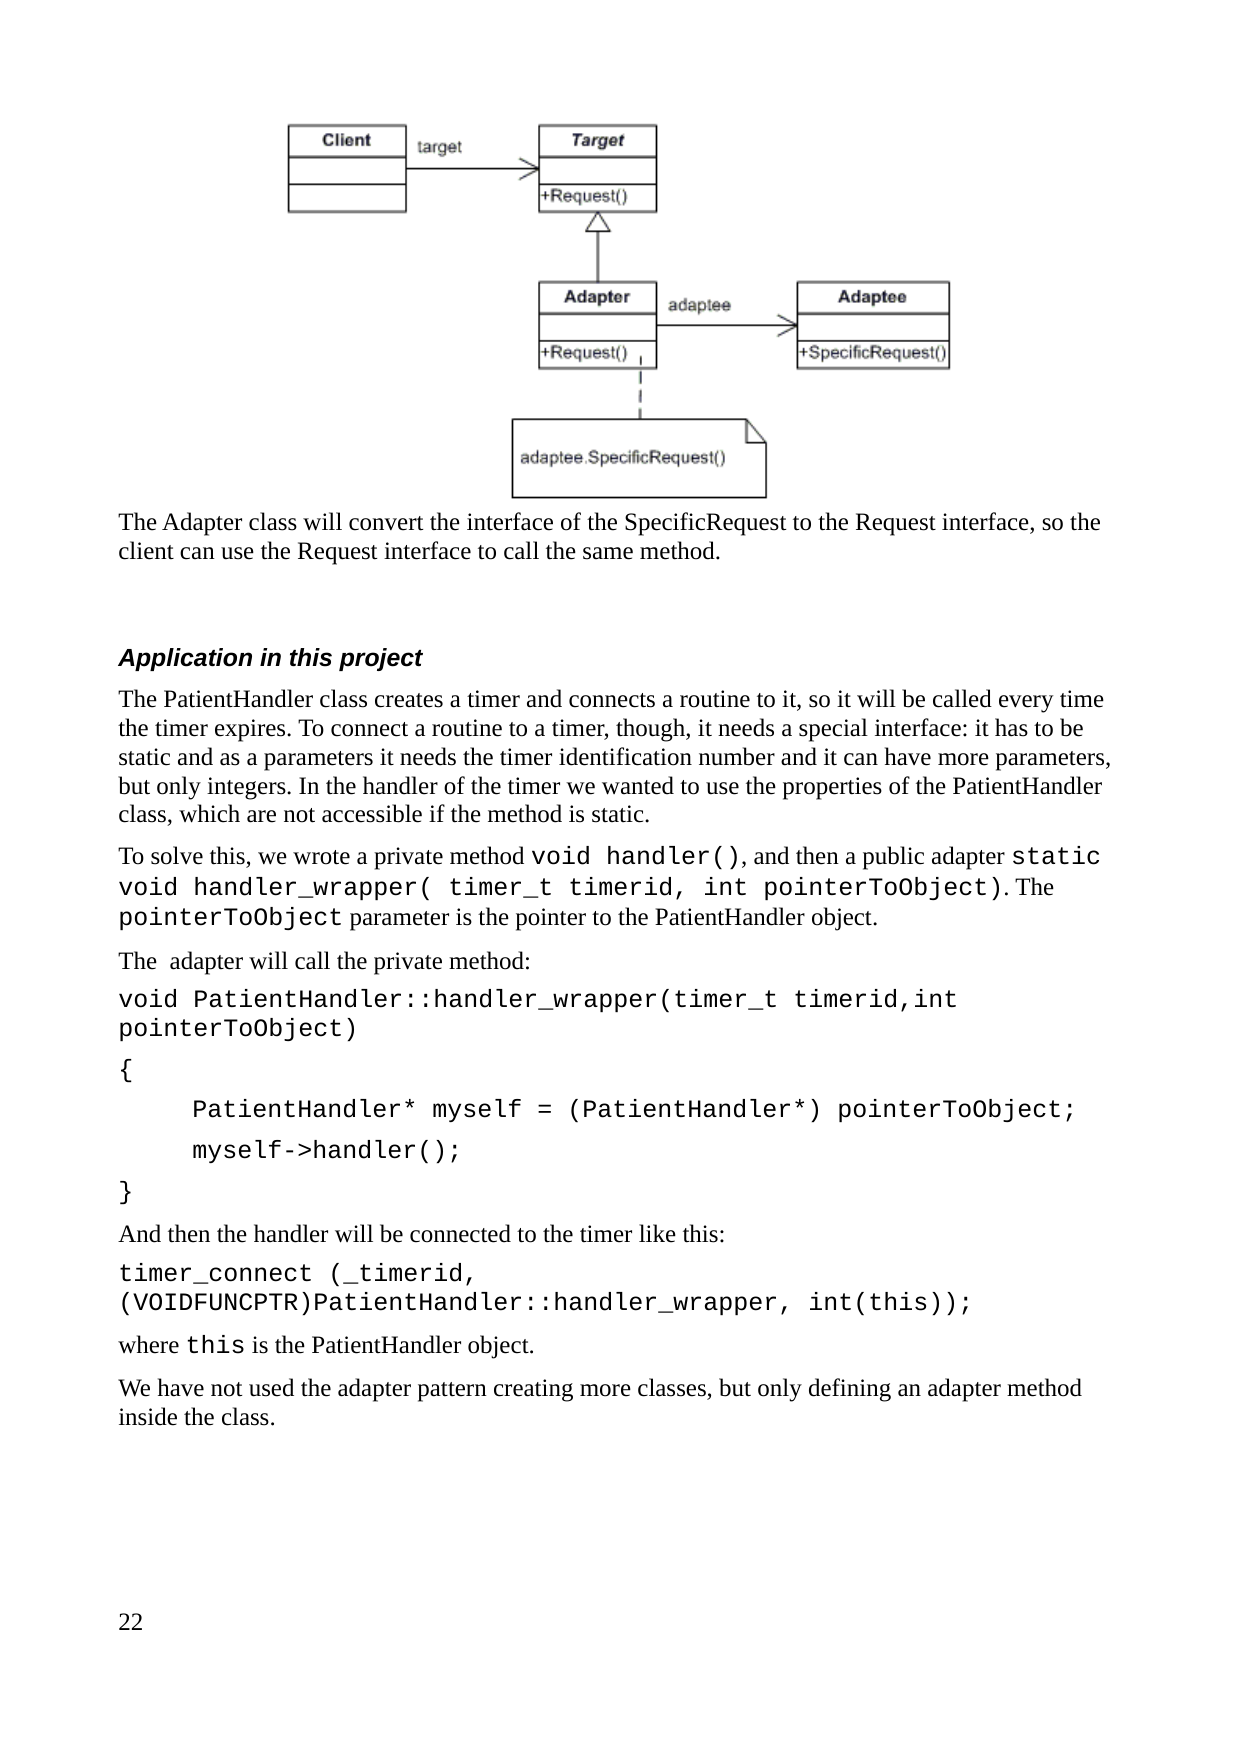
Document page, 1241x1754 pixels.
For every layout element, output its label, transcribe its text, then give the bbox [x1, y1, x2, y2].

subtitle Application in this project [118, 643, 1122, 672]
text myself->handler(); [118, 1138, 1122, 1166]
text } [118, 1179, 1122, 1207]
text We have not used the adapter pattern creating more classes, but only defining an adapter method inside the class. [118, 1373, 1122, 1431]
text PatientHandler* myself = (PatientHandler*) pointerToObject; [118, 1097, 1122, 1125]
text To solve this, we wrote a private method void handler(), and then a public adapter static void handler_wrapper( timer_t timerid, int pointerToObject). The pointerToObject parameter is the pointer to the PatientHandler object. [118, 841, 1122, 933]
text The adapter will call the private method: [118, 946, 1122, 974]
picture [285, 118, 955, 508]
text timer_connect (_timerid, (VOIDFUNCPTR)PatientHandler::handler_wrapper, int(this)); [118, 1261, 1122, 1317]
text The PatientHandler class creates a timer and connects a routine to it, so it will be called every time the timer expires. To connect a routine to a timer, though, it needs a special interface: it has to be static and as a parameters it needs the timer identification number and it can have more parameters, but only integers. In the handler of the timer we wanted to use the properties of the PatientHandler class, which are not accessible if the method is static. [118, 684, 1122, 828]
text void PatientHandler::handler_wrapper(timer_t timerid,int pointerToObject) [118, 987, 1122, 1044]
text The Adapter class will convert the interface of the SpecificRequest to the Request interface, so the client can use the Request interface to call the same method. [118, 508, 1122, 565]
text And then the handler will be connected to the timer like this: [118, 1219, 1122, 1248]
text where this is the PatientHandler object. [118, 1330, 1122, 1361]
text { [118, 1056, 1122, 1084]
